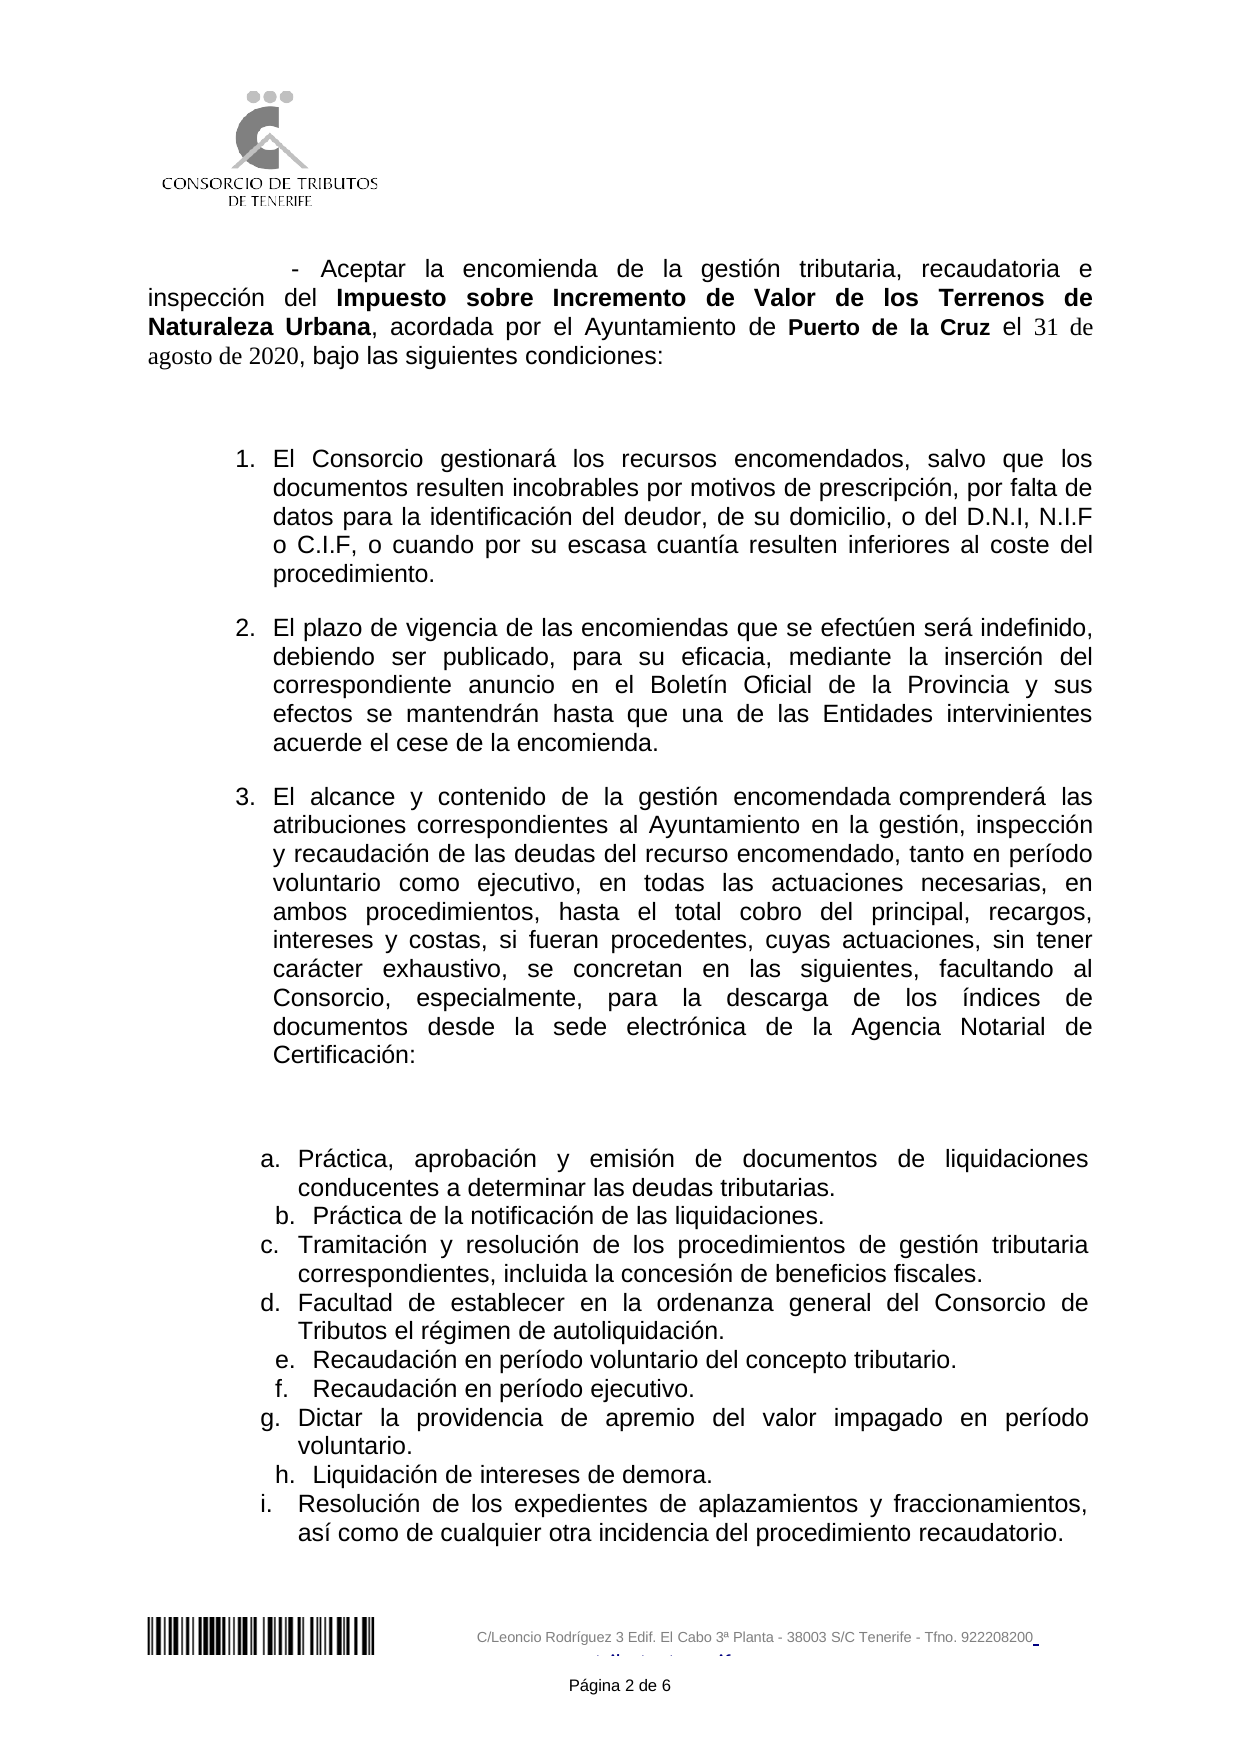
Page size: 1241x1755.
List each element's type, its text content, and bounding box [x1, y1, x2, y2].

list Práctica de la notificación de las liquidaciones. [275, 1201, 1105, 1230]
list El Consorcio gestionará los recursos encomendados, salvo que los documentos resulten incobrables por motivos de prescripción, por falta de datos para la identificación del deudor, de su domicilio, o del D.N.I, N.I.F o C.I.F, o cuando por su escasa cuantía resulten inferiores al coste del procedimiento. [235, 444, 1093, 588]
list Liquidación de intereses de demora. [275, 1460, 1105, 1489]
list Dictar la providencia de apremio del valor impagado en período voluntario. [260, 1403, 1093, 1460]
list El plazo de vigencia de las encomiendas que se efectúen será indefinido, debiendo ser publicado, para su eficacia, mediante la inserción del correspondiente anuncio en el Boletín Oficial de la Provincia y sus efectos se mantendrán hasta que una de las Entidades intervinientes acuerde el cese de la encomienda. [235, 613, 1093, 757]
text - Aceptar la encomienda de la gestión tributaria, recaudatoria e inspección del Impuesto sobre Incremento de Valor de los Terrenos de Naturaleza Urbana, acordada por el Ayuntamiento de Puerto de la Cruz el 31 de agosto de 2020, bajo las siguientes condiciones: [148, 254, 1093, 370]
list Recaudación en período ejecutivo. [275, 1374, 1105, 1403]
list Recaudación en período voluntario del concepto tributario. [275, 1345, 1105, 1374]
list El alcance y contenido de la gestión encomendada comprenderá las atribuciones correspondientes al Ayuntamiento en la gestión, inspección y recaudación de las deudas del recurso encomendado, tanto en período voluntario como ejecutivo, en todas las actuaciones necesarias, en ambos procedimientos, hasta el total cobro del principal, recargos, intereses y costas, si fueran procedentes, cuyas actuaciones, sin tener carácter exhaustivo, se concretan en las siguientes, facultando al Consorcio, especialmente, para la descarga de los índices de documentos desde la sede electrónica de la Agencia Notarial de Certificación: [235, 782, 1093, 1069]
list Tramitación y resolución de los procedimientos de gestión tributaria correspondientes, incluida la concesión de beneficios fiscales. [260, 1230, 1093, 1288]
list Práctica, aprobación y emisión de documentos de liquidaciones conducentes a determinar las deudas tributarias. [260, 1144, 1093, 1201]
list Facultad de establecer en la ordenanza general del Consorcio de Tributos el régimen de autoliquidación. [260, 1288, 1093, 1345]
list Resolución de los expedientes de aplazamientos y fraccionamientos, así como de cualquier otra incidencia del procedimiento recaudatorio. [260, 1489, 1093, 1546]
